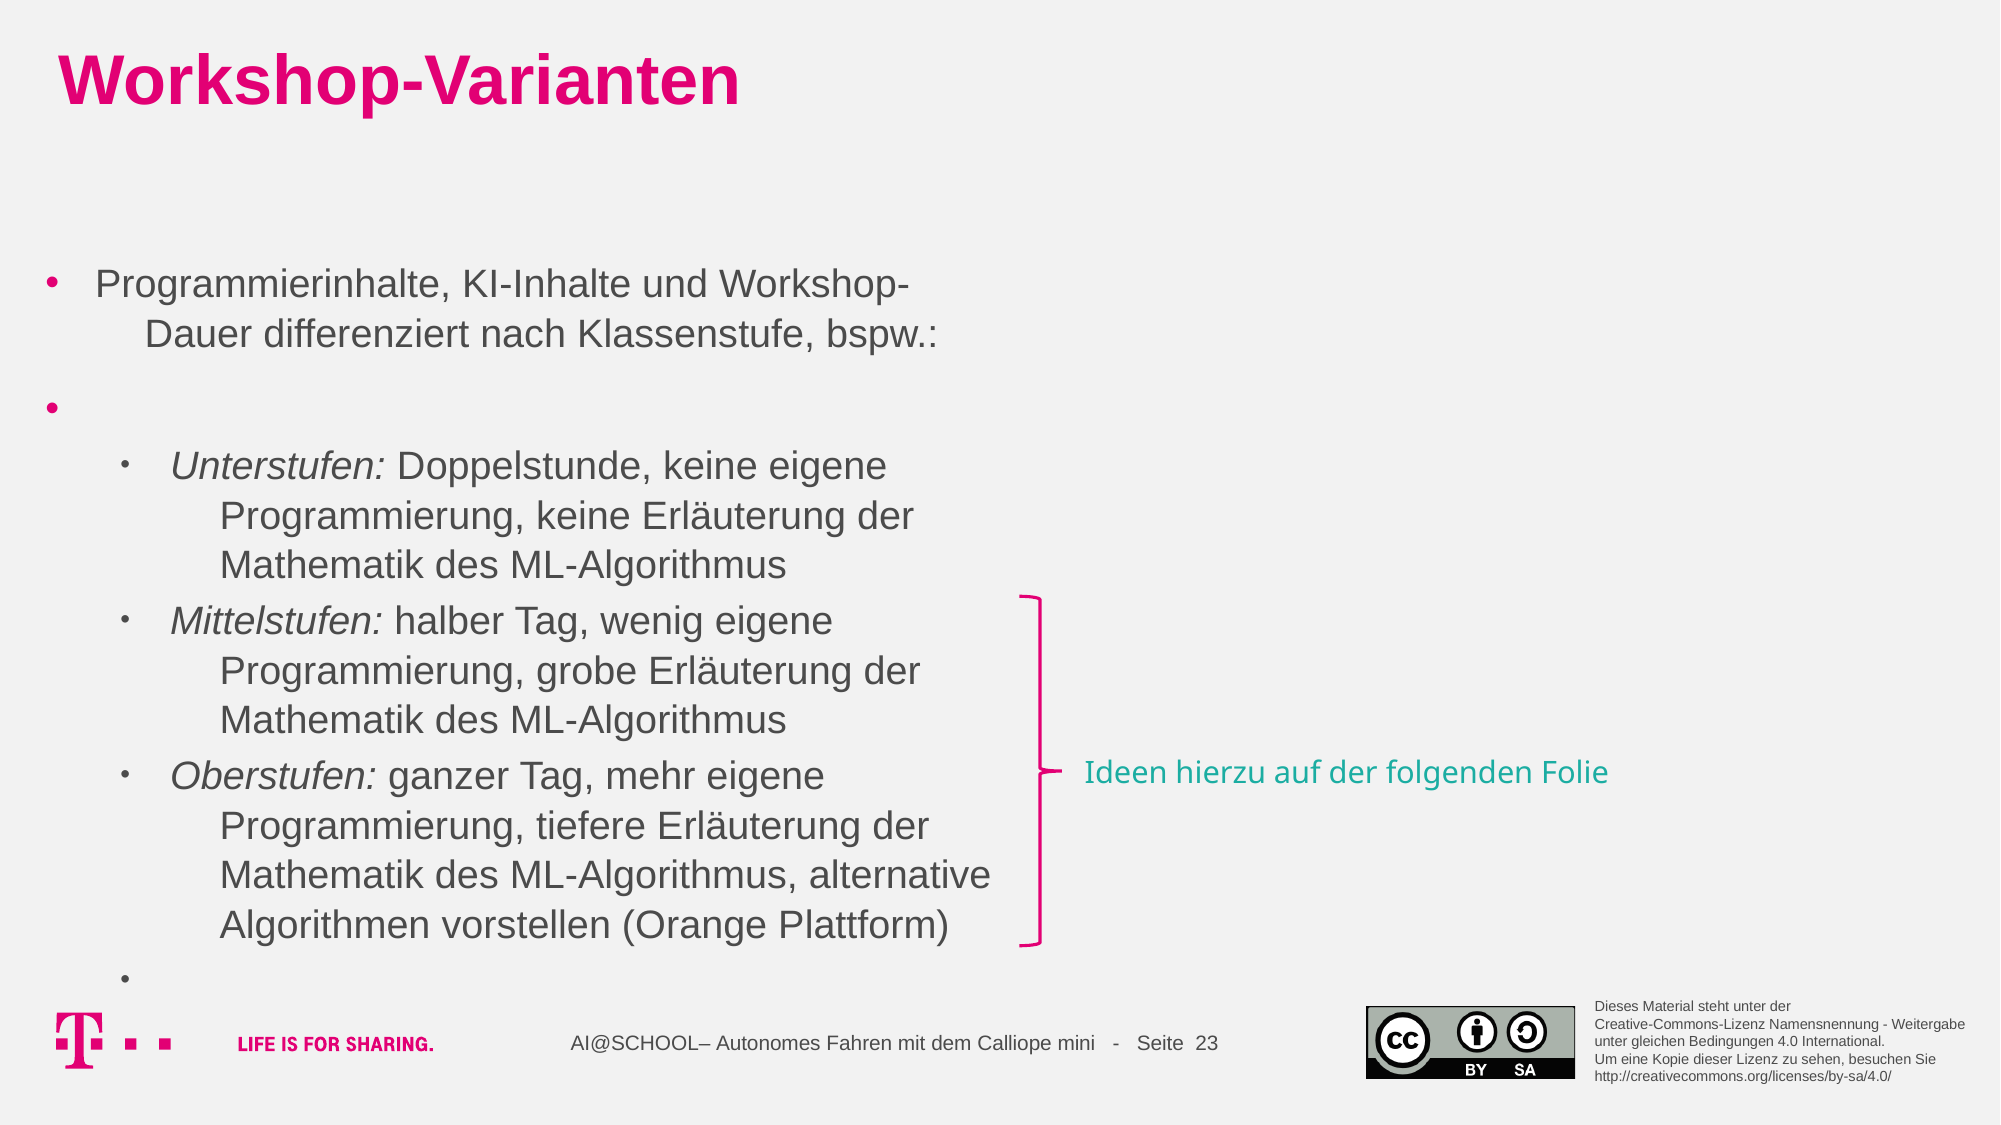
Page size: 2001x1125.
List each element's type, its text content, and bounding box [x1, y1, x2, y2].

text_box Ideen hierzu auf der folgenden Folie [1072, 746, 1674, 906]
title Workshop-Varianten [0, 43, 1888, 132]
list Programmierinhalte, KI-Inhalte und Workshop-Dauer differenziert nach Klassenstufe, bspw.: Unterstufen: Doppelstunde, keine eigene Programmierung, keine Erläuterung der Mathematik des ML-Algorithmus Mittelstufen: halber Tag, wenig eigene Programmierung, grobe Erläuterung der Mathematik des ML-Algorithmus Oberstufen: ganzer Tag, mehr eigene Programmierung, tiefere Erläuterung der Mathematik des ML-Algorithmus, alternative Algorithmen vorstellen (Orange Plattform) [45, 256, 1008, 957]
